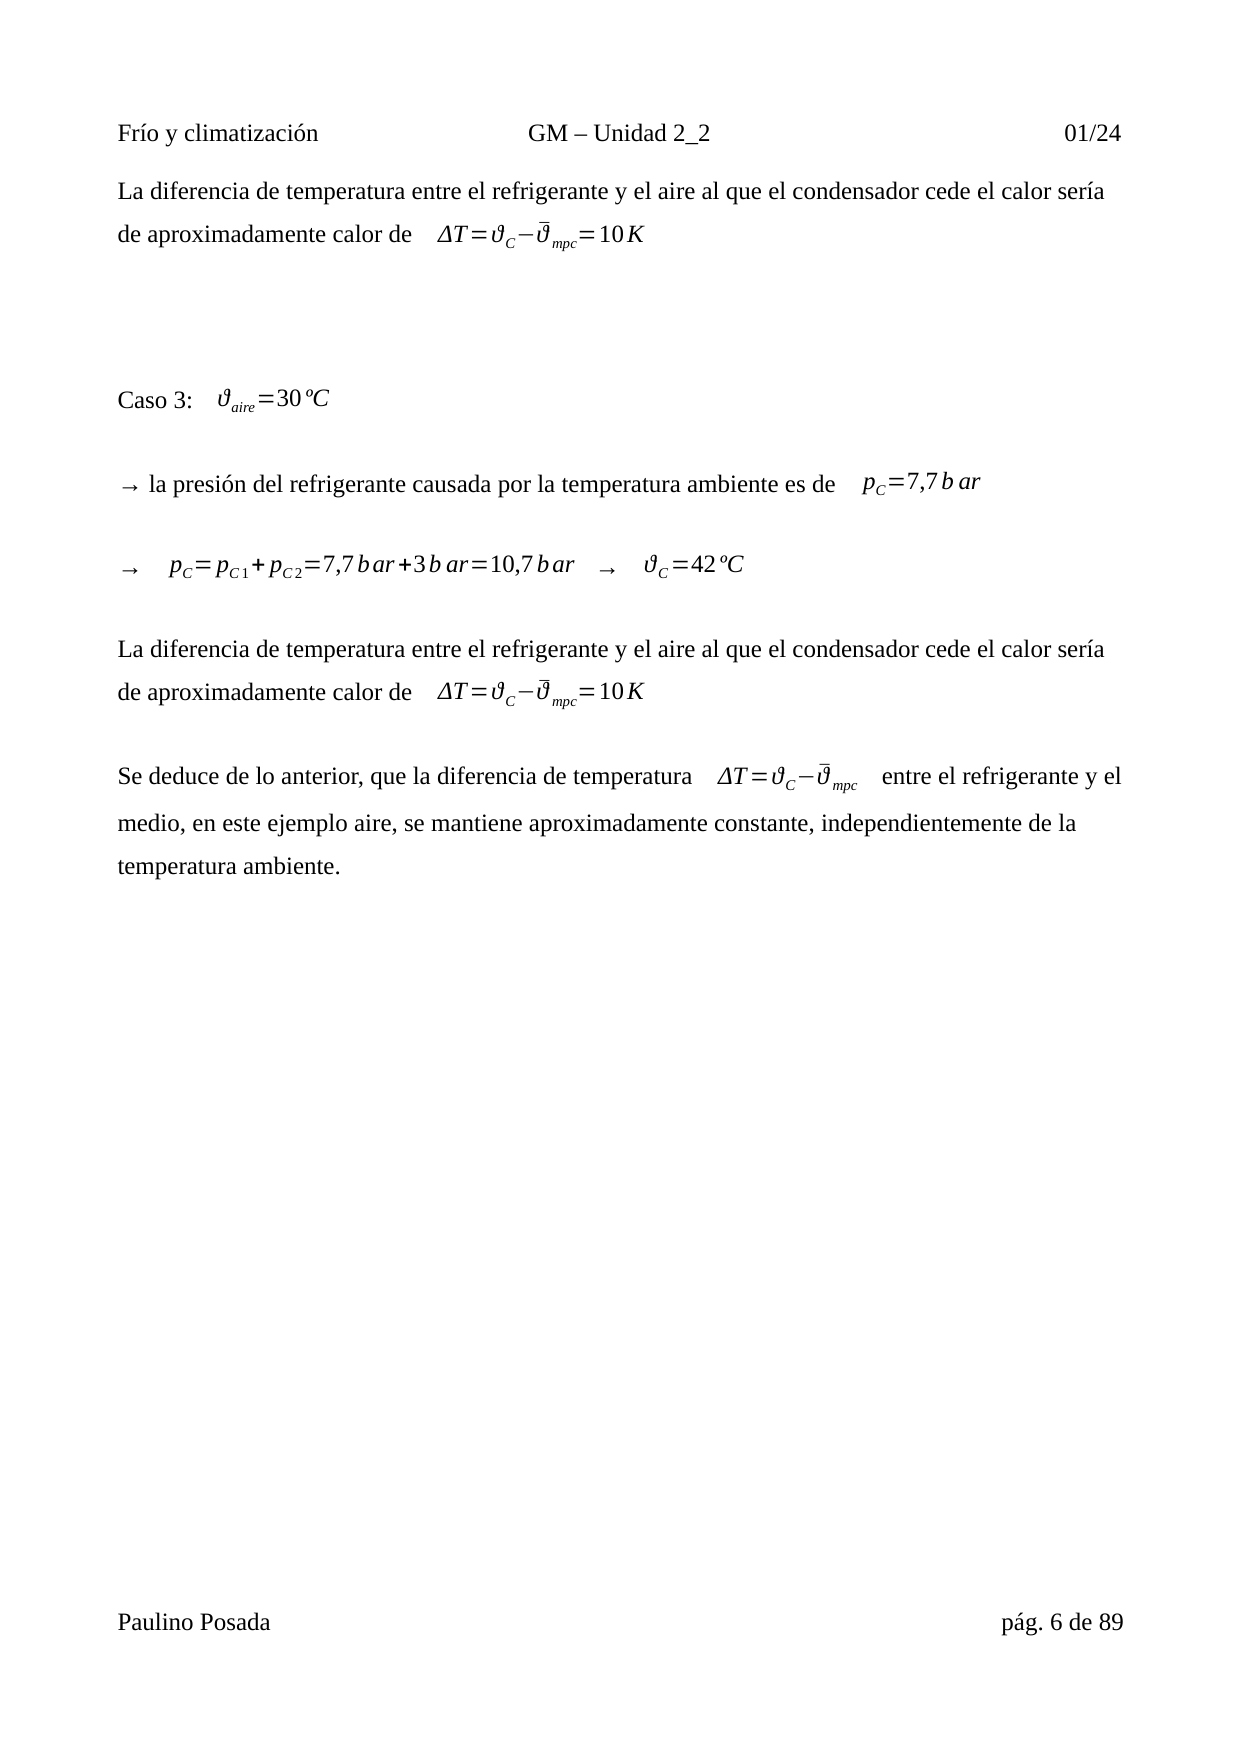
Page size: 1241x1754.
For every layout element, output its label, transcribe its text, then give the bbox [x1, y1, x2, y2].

text → la presión del refrigerante causada por la temperatura ambiente es de [117, 468, 1123, 499]
text La diferencia de temperatura entre el refrigerante y el aire al que el condensador cede el calor sería de aproximadamente calor de [117, 176, 1123, 252]
text → → [117, 551, 1123, 582]
text Se deduce de lo anterior, que la diferencia de temperatura entre el refrigerante y el medio, en este ejemplo aire, se mantiene aproximadamente constante, independientemente de la temperatura ambiente. [117, 761, 1123, 880]
text La diferencia de temperatura entre el refrigerante y el aire al que el condensador cede el calor sería de aproximadamente calor de [117, 634, 1123, 709]
text Caso 3: [117, 384, 1123, 416]
